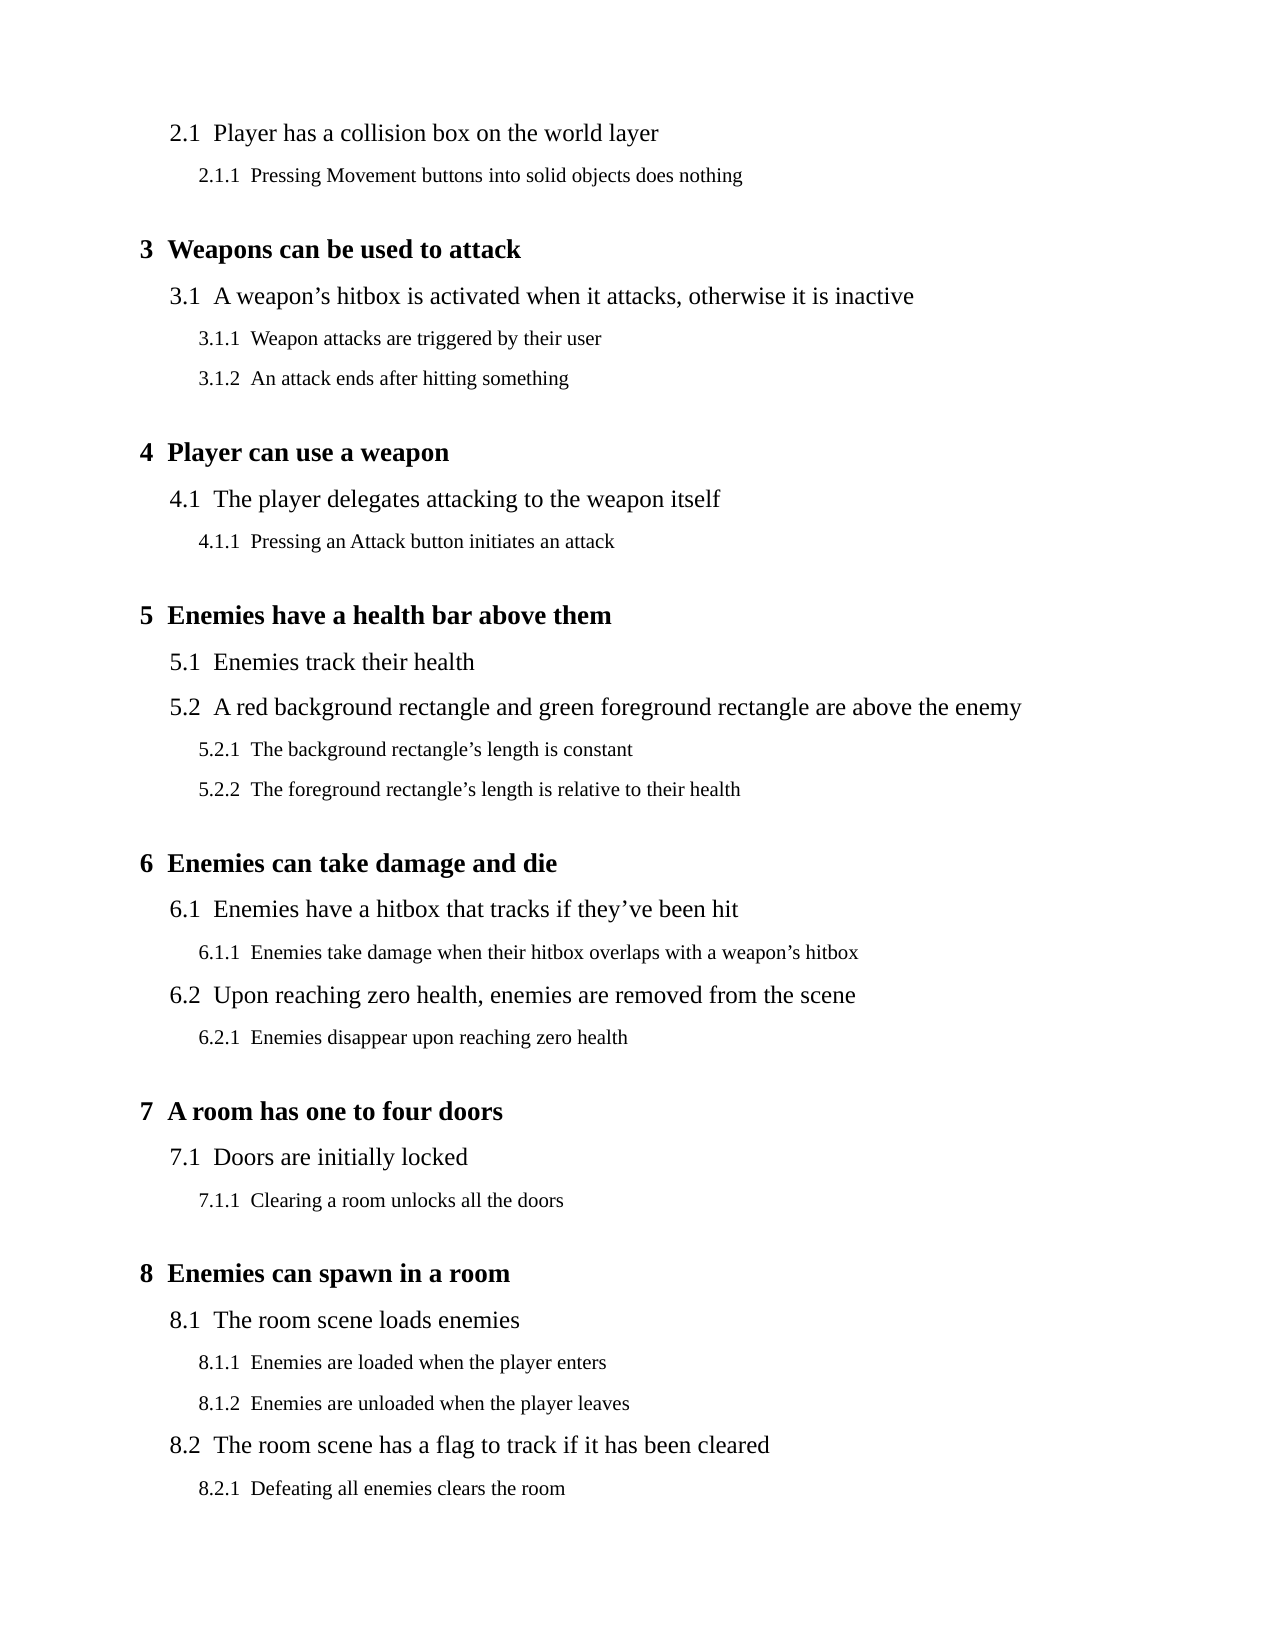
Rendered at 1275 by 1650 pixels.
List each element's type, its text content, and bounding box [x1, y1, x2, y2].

list An attack ends after hitting something [193, 366, 1157, 390]
list A weapon’s hitbox is activated when it attacks, otherwise it is inactive [163, 281, 1157, 310]
list Weapons can be used to attack [133, 233, 1157, 264]
list A room has one to four doors [133, 1095, 1157, 1126]
list Player can use a weapon [133, 436, 1157, 467]
list Defeating all enemies clears the room [193, 1476, 1157, 1499]
list Enemies have a hitbox that tracks if they’ve been hit [163, 894, 1157, 923]
list Player has a collision box on the world layer [163, 118, 1157, 147]
list Pressing Movement buttons into solid objects does nothing [193, 163, 1157, 187]
list A red background rectangle and green foreground rectangle are above the enemy [163, 692, 1157, 720]
list Enemies disappear upon reaching zero health [193, 1025, 1157, 1049]
list The foreground rectangle’s length is relative to their health [193, 777, 1157, 801]
list Upon reaching zero health, enemies are removed from the scene [163, 980, 1157, 1008]
list Enemies take damage when their hitbox overlaps with a weapon’s hitbox [193, 939, 1157, 964]
list Enemies are loaded when the player enters [193, 1350, 1157, 1374]
list Enemies track their health [163, 647, 1157, 675]
list Enemies can spawn in a room [133, 1258, 1157, 1289]
list Clearing a room unlocks all the doors [193, 1187, 1157, 1212]
list Enemies can take damage and die [133, 847, 1157, 878]
list The room scene loads enemies [163, 1305, 1157, 1334]
list Enemies have a health bar above them [133, 599, 1157, 630]
list Pressing an Attack button initiates an attack [193, 529, 1157, 553]
list The player delegates attacking to the weapon itself [163, 484, 1157, 513]
list The room scene has a flag to track if it has been cleared [163, 1431, 1157, 1459]
list The background rectangle’s length is constant [193, 737, 1157, 761]
list Enemies are unloaded when the player leaves [193, 1390, 1157, 1414]
list Doors are initially locked [163, 1142, 1157, 1171]
list Weapon attacks are triggered by their user [193, 326, 1157, 350]
